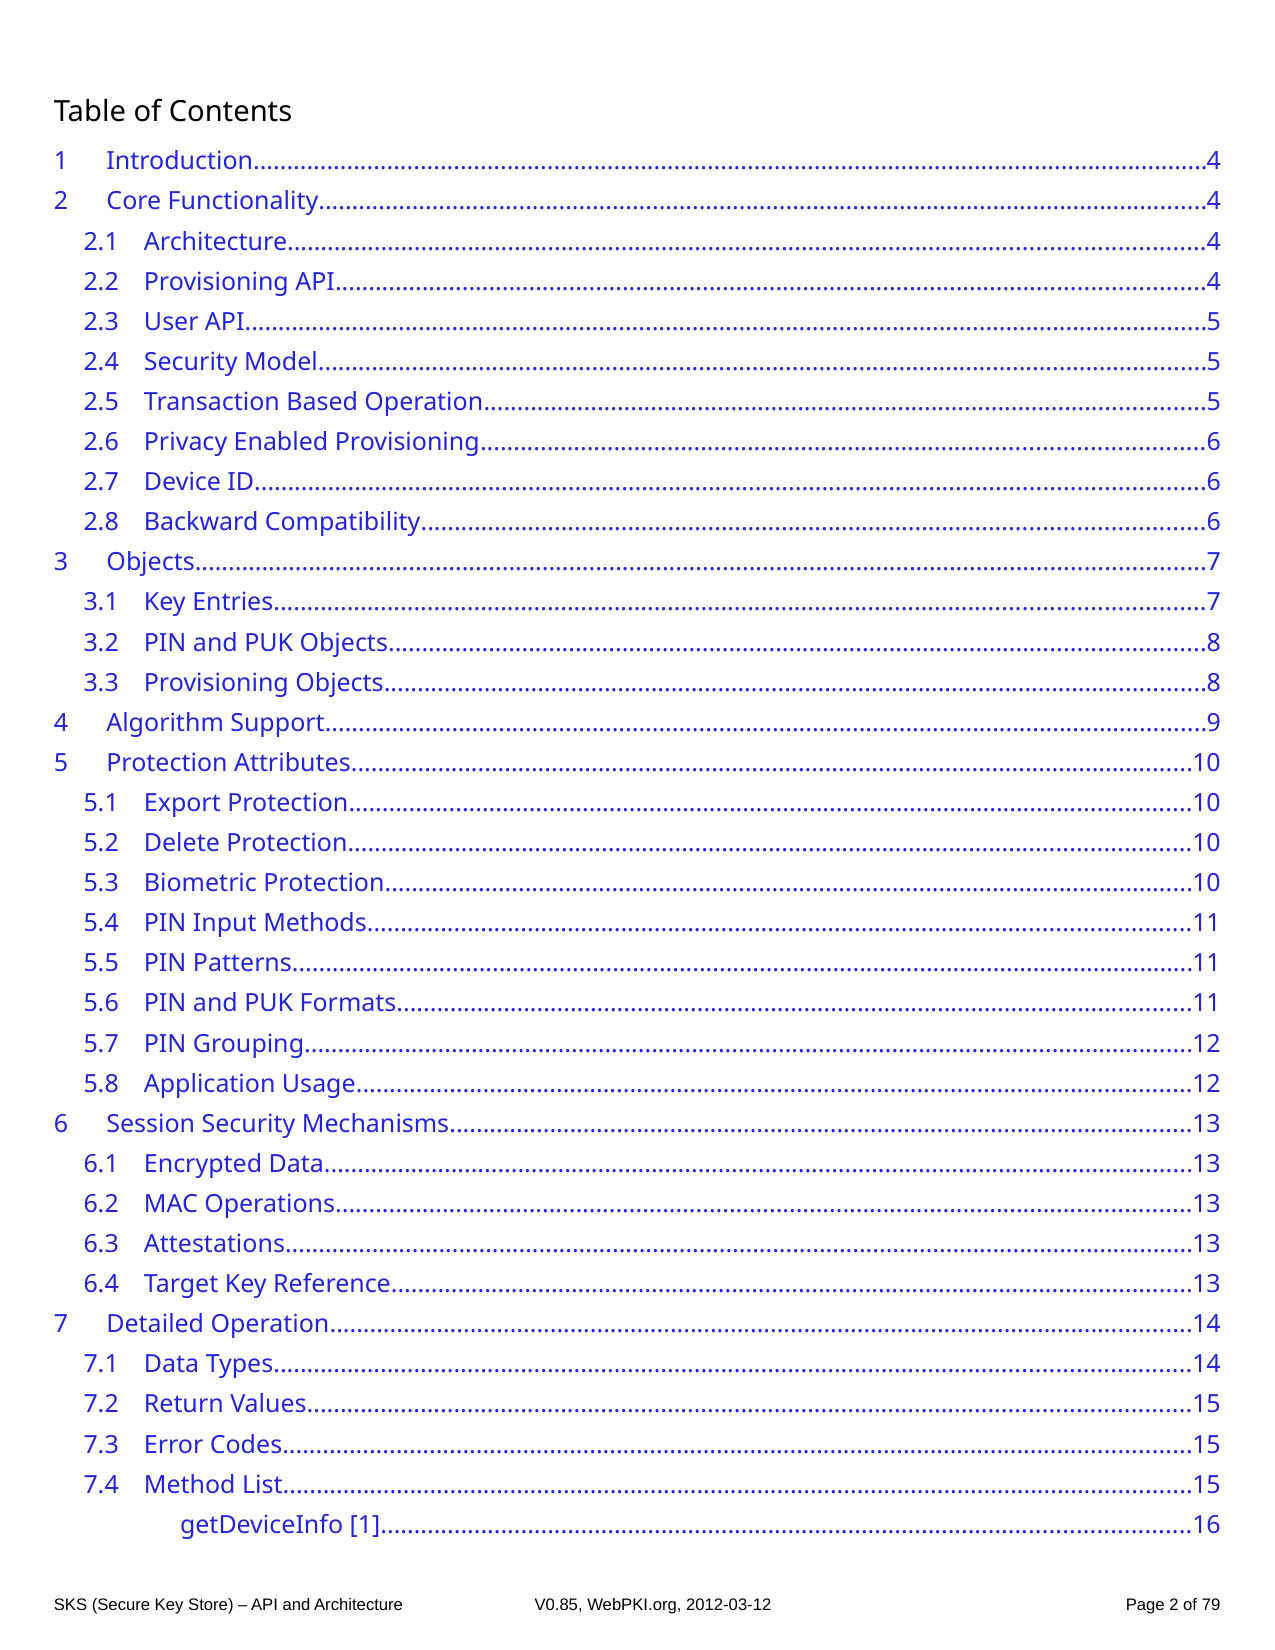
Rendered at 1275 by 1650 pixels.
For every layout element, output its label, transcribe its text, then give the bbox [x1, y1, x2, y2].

text getDeviceInfo [1] 16 [180, 1506, 1221, 1541]
text 7.2 Return Values 15 [83, 1386, 1221, 1420]
text 2.6 Privacy Enabled Provisioning 6 [83, 424, 1221, 458]
text 5.4 PIN Input Methods 11 [83, 905, 1221, 939]
text 2.7 Device ID 6 [83, 464, 1221, 498]
text 3.1 Key Entries 7 [83, 584, 1221, 618]
text 5.6 PIN and PUK Formats 11 [83, 985, 1221, 1019]
text 6.4 Target Key Reference 13 [83, 1266, 1221, 1300]
text 2.1 Architecture 4 [83, 223, 1221, 257]
text 2.5 Transaction Based Operation 5 [83, 383, 1221, 418]
subtitle 7 Detailed Operation 14 [54, 1306, 1221, 1340]
text 3.3 Provisioning Objects 8 [83, 664, 1221, 698]
subtitle 4 Algorithm Support 9 [54, 704, 1221, 738]
subtitle 6 Session Security Mechanisms 13 [54, 1105, 1221, 1139]
text 7.3 Error Codes 15 [83, 1426, 1221, 1460]
text 6.1 Encrypted Data 13 [83, 1146, 1221, 1179]
text 3.2 PIN and PUK Objects 8 [83, 624, 1221, 658]
text 7.1 Data Types 14 [83, 1346, 1221, 1380]
text 5.2 Delete Protection 10 [83, 825, 1221, 859]
subtitle 1 Introduction 4 [54, 143, 1221, 177]
text 2.2 Provisioning API 4 [83, 263, 1221, 297]
subtitle 3 Objects 7 [54, 544, 1221, 578]
text 2.4 Security Model 5 [83, 343, 1221, 377]
subtitle 5 Protection Attributes 10 [54, 744, 1221, 778]
text 5.7 PIN Grouping 12 [83, 1025, 1221, 1059]
text 7.4 Method List 15 [83, 1466, 1221, 1500]
text 5.3 Biometric Protection 10 [83, 865, 1221, 899]
subtitle Table of Contents [54, 91, 1221, 130]
text 2.3 User API 5 [83, 303, 1221, 337]
subtitle 2 Core Functionality 4 [54, 183, 1221, 217]
text 2.8 Backward Compatibility 6 [83, 504, 1221, 538]
text 5.8 Application Usage 12 [83, 1065, 1221, 1099]
text 6.2 MAC Operations 13 [83, 1186, 1221, 1220]
text 6.3 Attestations 13 [83, 1226, 1221, 1260]
text 5.5 PIN Patterns 11 [83, 945, 1221, 979]
text 5.1 Export Protection 10 [83, 784, 1221, 819]
